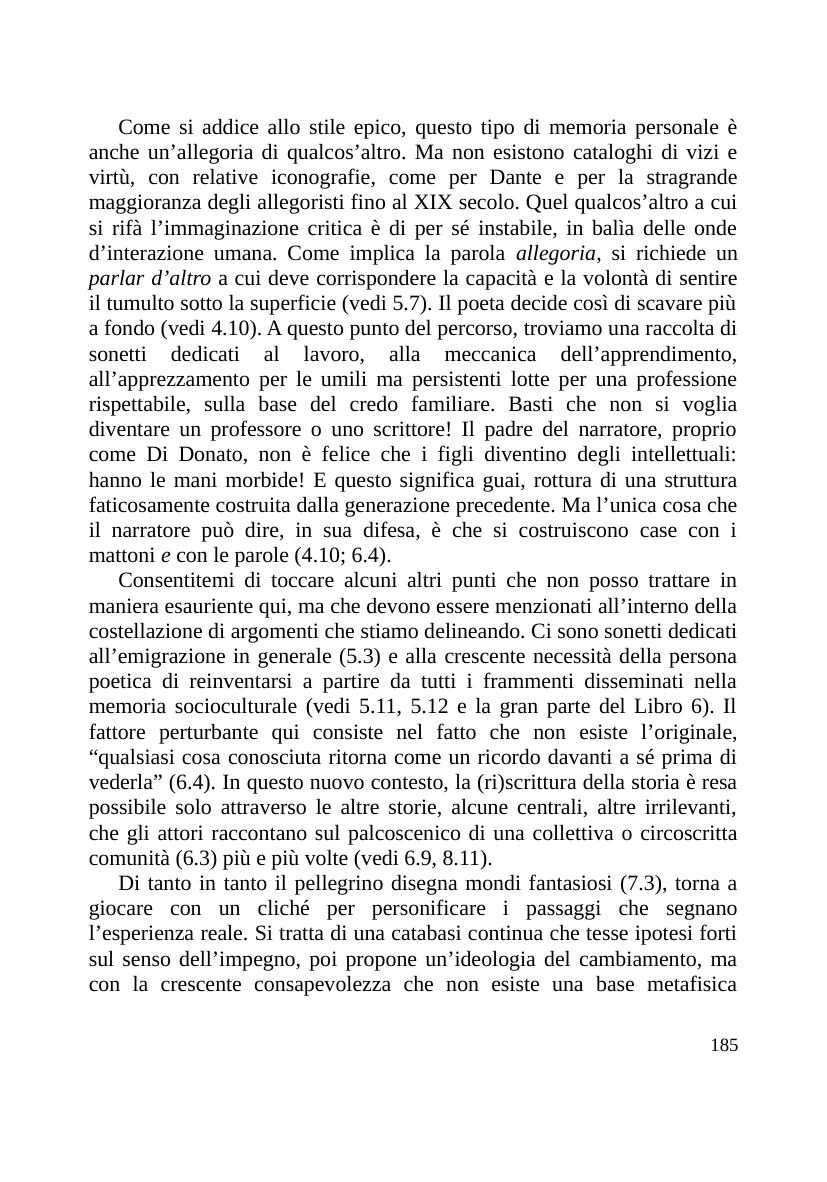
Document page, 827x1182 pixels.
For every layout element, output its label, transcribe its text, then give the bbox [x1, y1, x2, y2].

text Consentitemi di toccare alcuni altri punti che non posso trattare in maniera esauriente qui, ma che devono essere menzionati all’interno della costellazione di argomenti che stiamo delineando. Ci sono sonetti dedicati all’emigrazione in generale (5.3) e alla crescente necessità della persona poetica di reinventarsi a partire da tutti i frammenti disseminati nella memoria socioculturale (vedi 5.11, 5.12 e la gran parte del Libro 6). Il fattore perturbante qui consiste nel fatto che non esiste l’originale, “qualsiasi cosa conosciuta ritorna come un ricordo davanti a sé prima di vederla” (6.4). In questo nuovo contesto, la (ri)scrittura della storia è resa possibile solo attraverso le altre storie, alcune centrali, altre irrilevanti, che gli attori raccontano sul palcoscenico di una collettiva o circoscritta comunità (6.3) più e più volte (vedi 6.9, 8.11). [88, 567, 738, 870]
text Di tanto in tanto il pellegrino disegna mondi fantasiosi (7.3), torna a giocare con un cliché per personificare i passaggi che segnano l’esperienza reale. Si tratta di una catabasi continua che tesse ipotesi forti sul senso dell’impegno, poi propone un’ideologia del cambiamento, ma con la crescente consapevolezza che non esiste una base metafisica [88, 870, 738, 996]
text Come si addice allo stile epico, questo tipo di memoria personale è anche un’allegoria di qualcos’altro. Ma non esistono cataloghi di vizi e virtù, con relative iconografie, come per Dante e per la stragrande maggioranza degli allegoristi fino al XIX secolo. Quel qualcos’altro a cui si rifà l’immaginazione critica è di per sé instabile, in balìa delle onde d’interazione umana. Come implica la parola allegoria, si richiede un parlar d’altro a cui deve corrispondere la capacità e la volontà di sentire il tumulto sotto la superficie (vedi 5.7). Il poeta decide così di scavare più a fondo (vedi 4.10). A questo punto del percorso, troviamo una raccolta di sonetti dedicati al lavoro, alla meccanica dell’apprendimento, all’apprezzamento per le umili ma persistenti lotte per una professione rispettabile, sulla base del credo familiare. Basti che non si voglia diventare un professore o uno scrittore! Il padre del narratore, proprio come Di Donato, non è felice che i figli diventino degli intellettuali: hanno le mani morbide! E questo significa guai, rottura di una struttura faticosamente costruita dalla generazione precedente. Ma l’unica cosa che il narratore può dire, in sua difesa, è che si costruiscono case con i mattoni e con le parole (4.10; 6.4). [88, 114, 738, 567]
